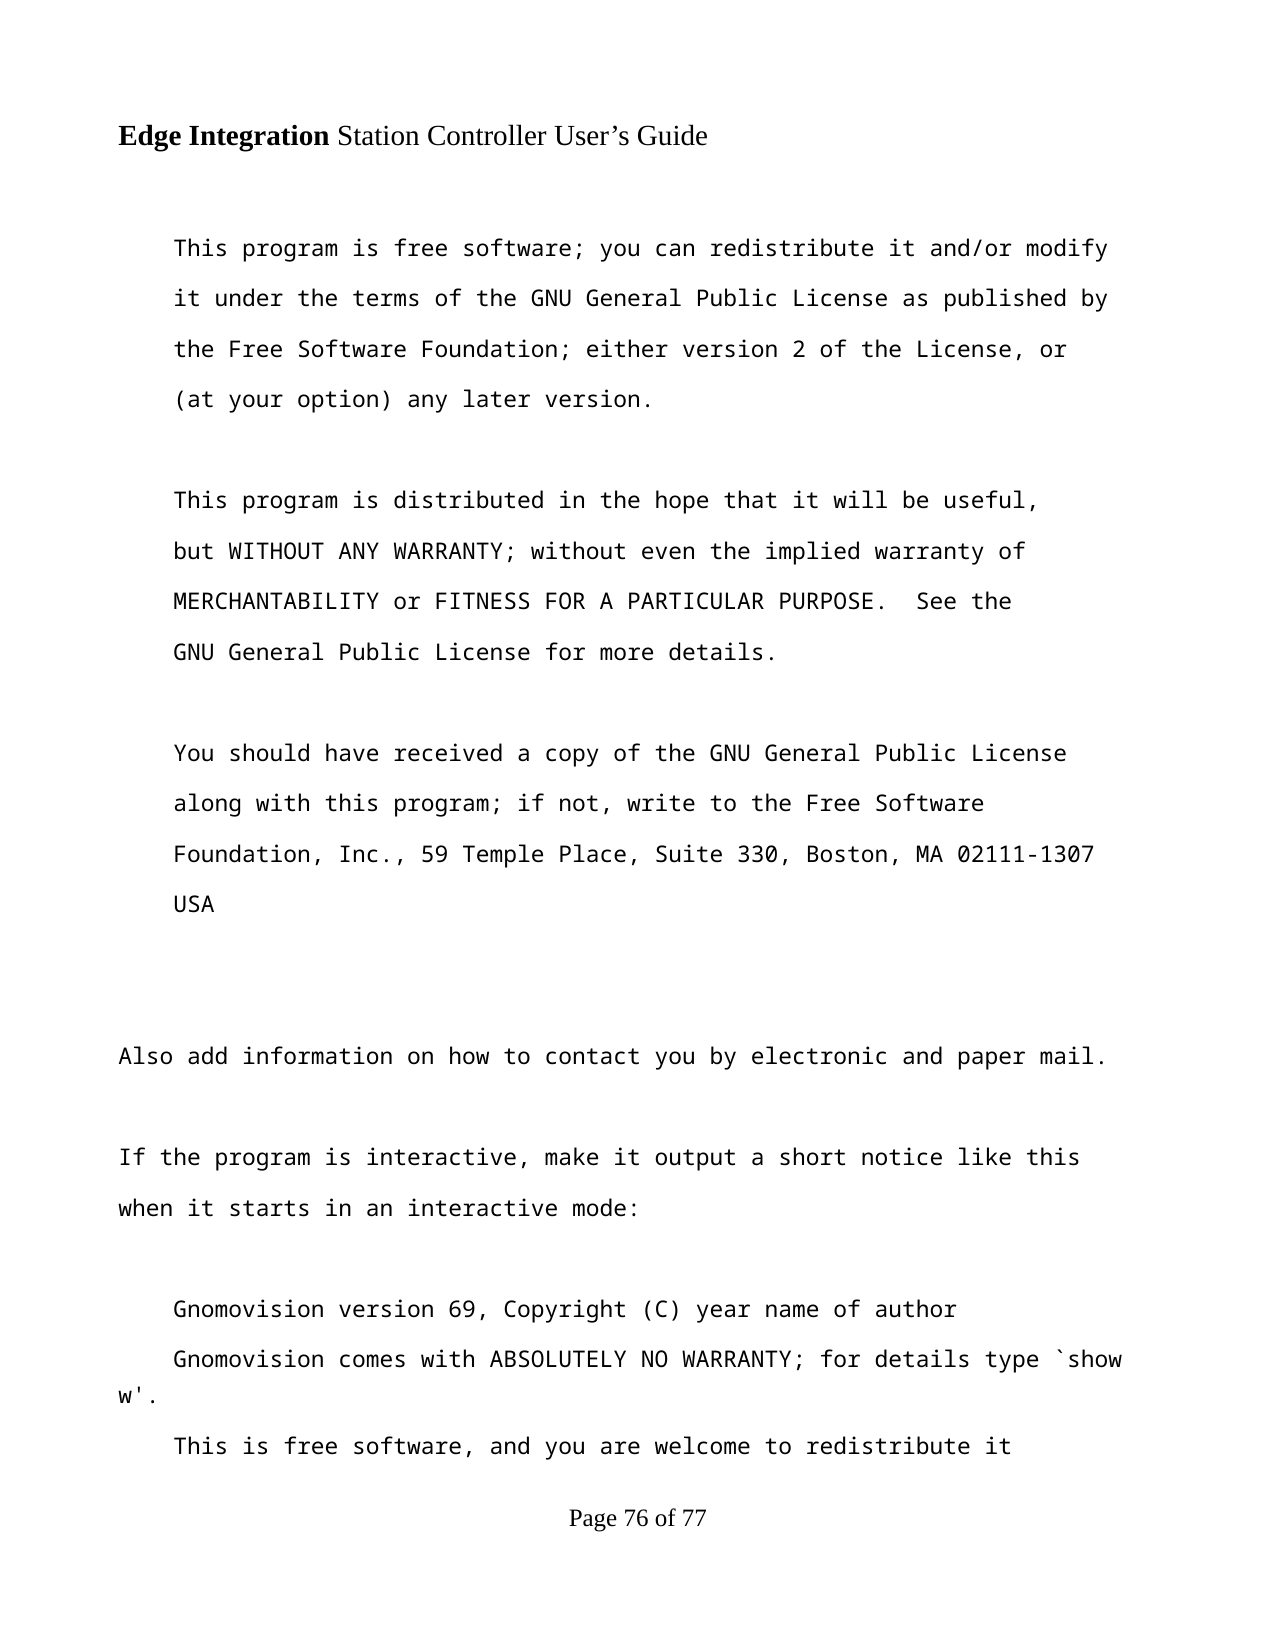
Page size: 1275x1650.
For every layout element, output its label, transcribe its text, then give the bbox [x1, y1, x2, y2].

text Gnomovision version 69, Copyright (C) year name of author [118, 1293, 1157, 1324]
text (at your option) any later version. [118, 383, 1157, 414]
text Foundation, Inc., 59 Temple Place, Suite 330, Boston, MA 02111-1307 [118, 838, 1157, 869]
text This program is distributed in the hope that it will be useful, [118, 484, 1157, 516]
text along with this program; if not, write to the Free Software [118, 787, 1157, 819]
text Gnomovision comes with ABSOLUTELY NO WARRANTY; for details type `show w'. [118, 1343, 1157, 1410]
text You should have received a copy of the GNU General Public License [118, 737, 1157, 768]
text GNU General Public License for more details. [118, 636, 1157, 667]
text but WITHOUT ANY WARRANTY; without even the implied warranty of [118, 535, 1157, 566]
text when it starts in an interactive mode: [118, 1192, 1157, 1223]
text Also add information on how to contact you by electronic and paper mail. [118, 1040, 1157, 1071]
text If the program is interactive, make it output a short notice like this [118, 1141, 1157, 1172]
text This is free software, and you are welcome to redistribute it [118, 1429, 1157, 1461]
text MERCHANTABILITY or FITNESS FOR A PARTICULAR PURPOSE. See the [118, 585, 1157, 617]
text it under the terms of the GNU General Public License as published by [118, 282, 1157, 313]
text USA [118, 888, 1157, 920]
text This program is free software; you can redistribute it and/or modify [118, 232, 1157, 263]
text the Free Software Foundation; either version 2 of the License, or [118, 333, 1157, 364]
